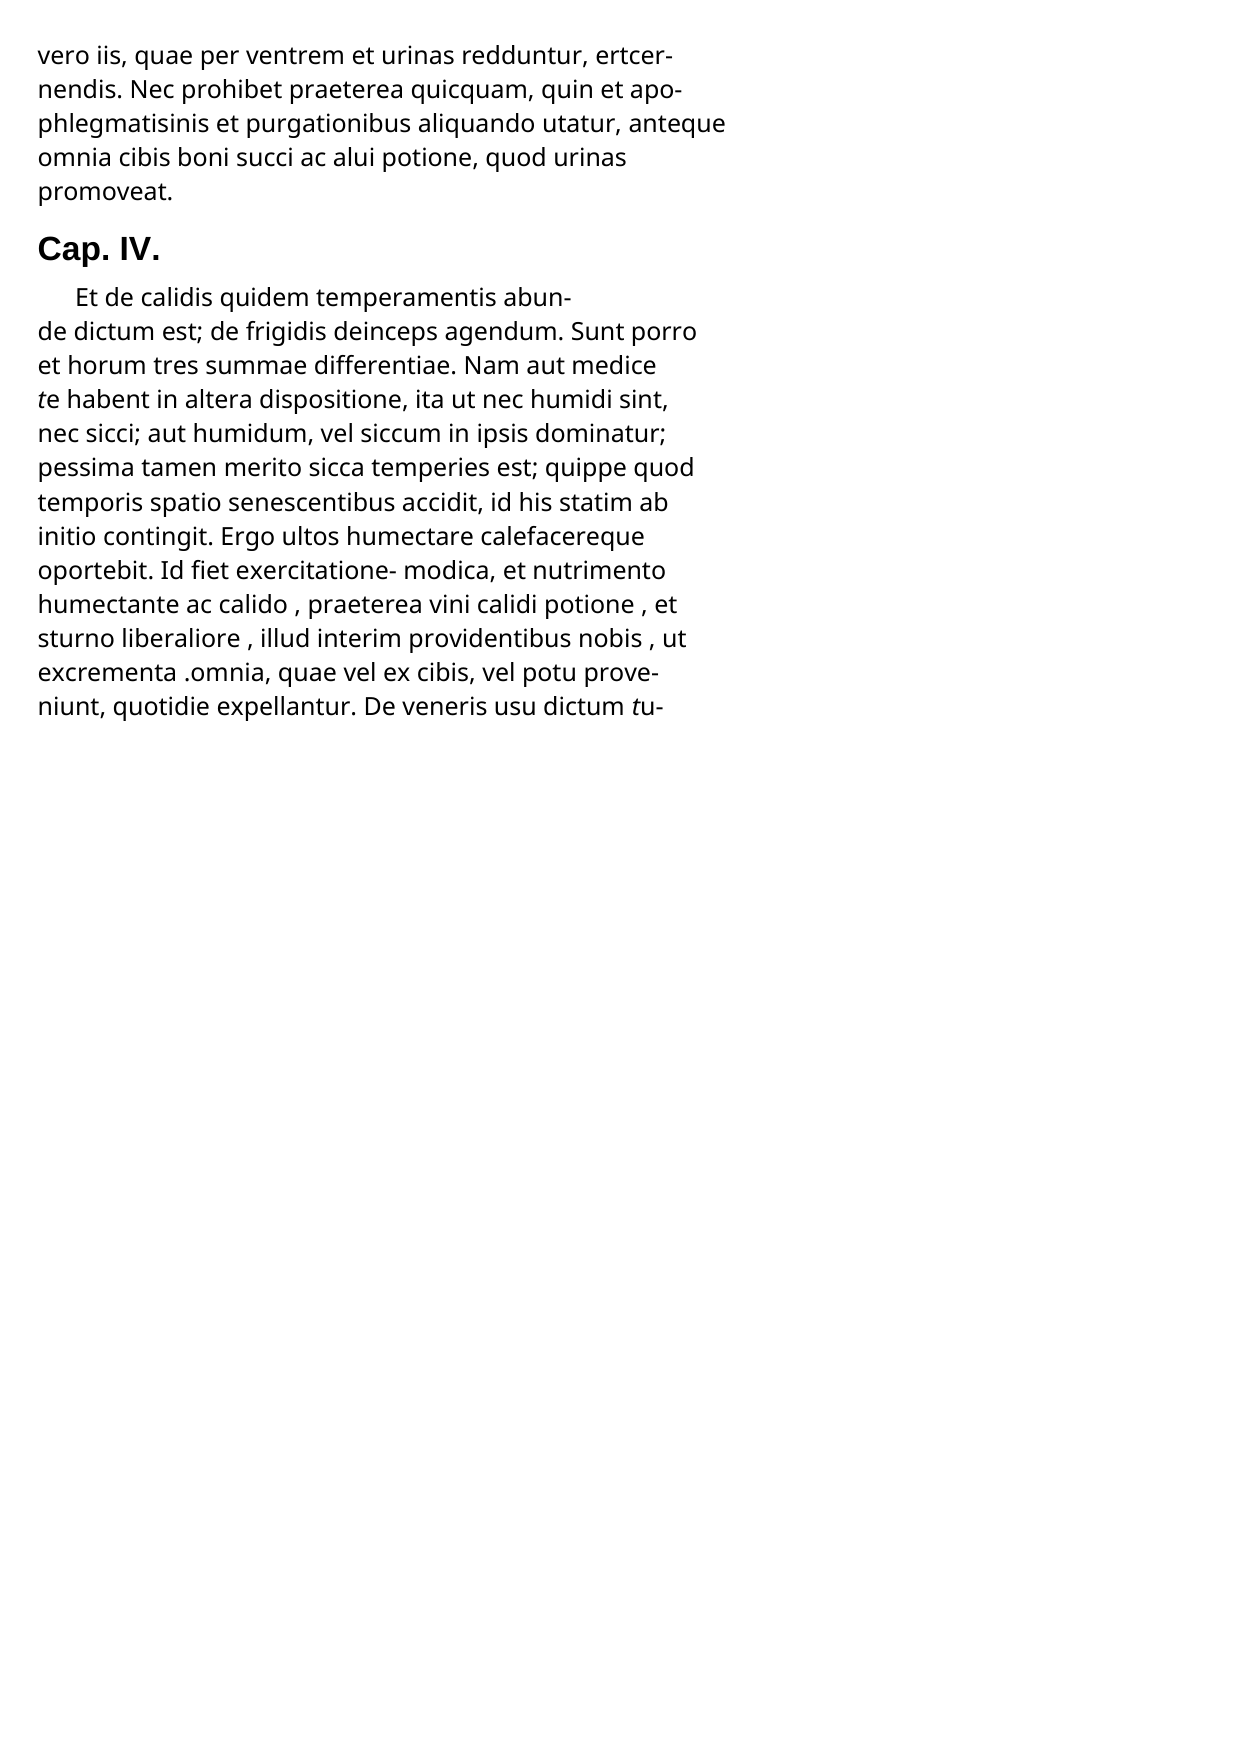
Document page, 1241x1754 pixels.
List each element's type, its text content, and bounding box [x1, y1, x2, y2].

subtitle Cap. IV. [37, 229, 1203, 267]
text vero iis, quae per ventrem et urinas redduntur, ertcer- nendis. Nec prohibet praeterea quicquam, quin et apo- phlegmatisinis et purgationibus aliquando utatur, anteque omnia cibis boni succi ac alui potione, quod urinas promoveat. [37, 37, 1203, 208]
text Et de calidis quidem temperamentis abun- de dictum est; de frigidis deinceps agendum. Sunt porro et horum tres summae differentiae. Nam aut medice te habent in altera dispositione, ita ut nec humidi sint, nec sicci; aut humidum, vel siccum in ipsis dominatur; pessima tamen merito sicca temperies est; quippe quod temporis spatio senescentibus accidit, id his statim ab initio contingit. Ergo ultos humectare calefacereque oportebit. Id fiet exercitatione- modica, et nutrimento humectante ac calido , praeterea vini calidi potione , et sturno liberaliore , illud interim providentibus nobis , ut excrementa .omnia, quae vel ex cibis, vel potu prove- niunt, quotidie expellantur. De veneris usu dictum tu- [37, 280, 1203, 723]
